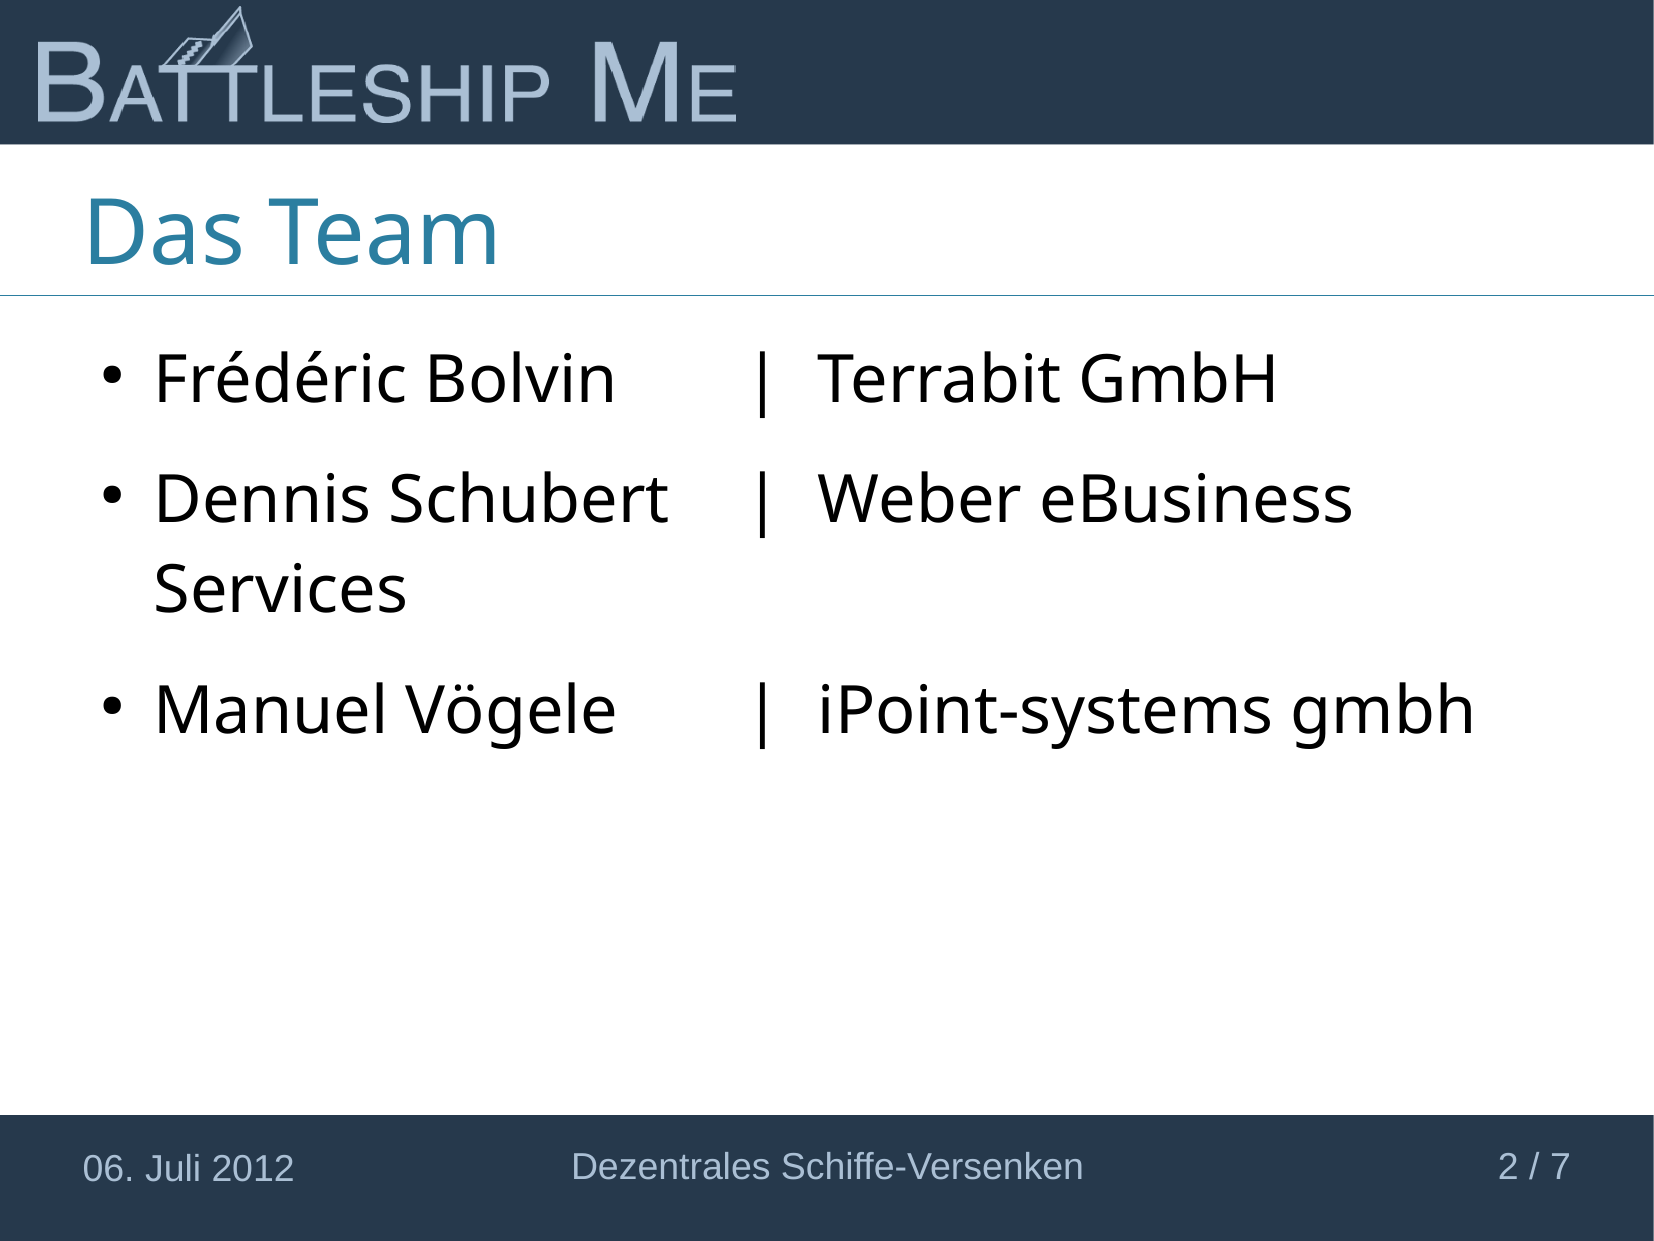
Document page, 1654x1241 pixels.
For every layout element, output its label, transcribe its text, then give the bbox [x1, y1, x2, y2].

title Das Team [82, 174, 1571, 283]
picture [0, 296, 1654, 1241]
picture [0, 0, 1654, 295]
list Frédéric Bolvin | Terrabit GmbH Dennis Schubert | Weber eBusiness Services Manuel Vögele | iPoint-systems gmbh [82, 330, 1538, 1010]
